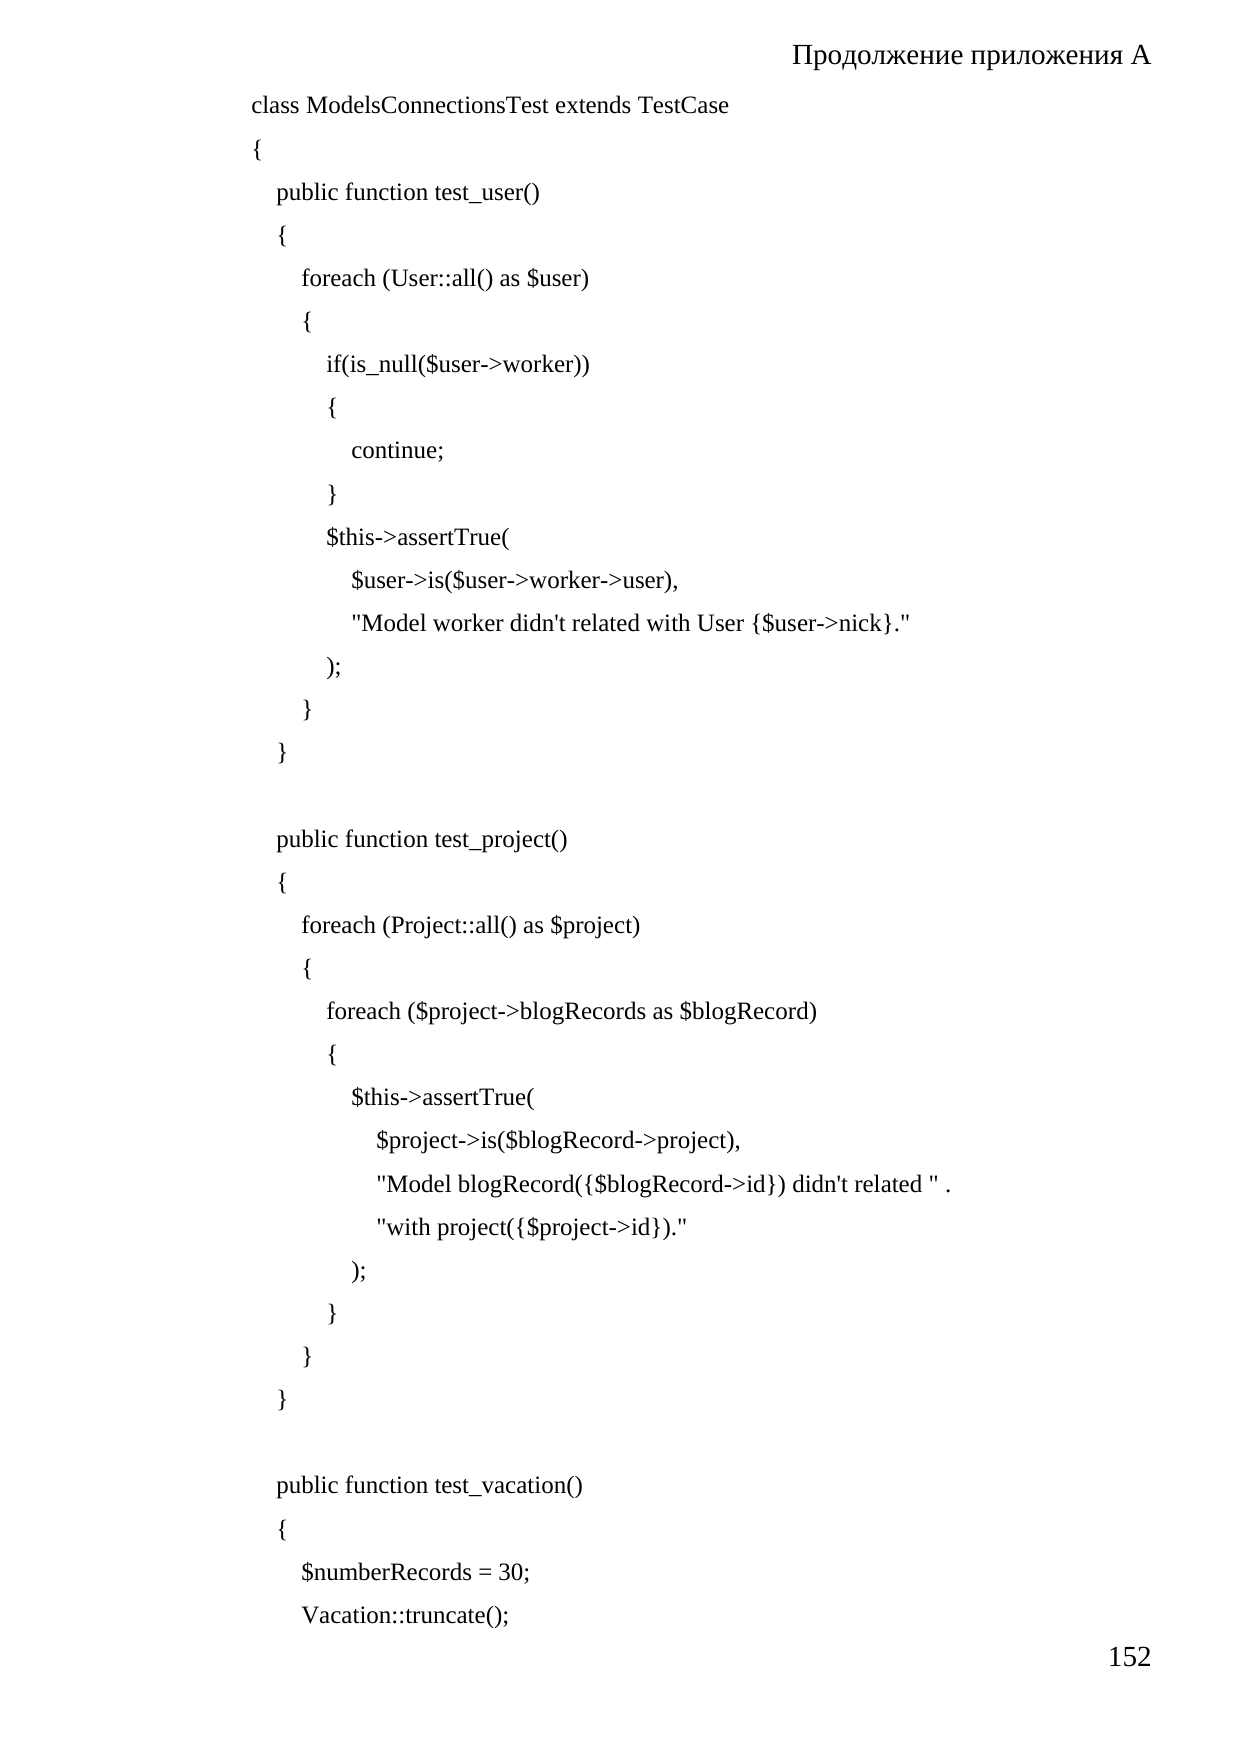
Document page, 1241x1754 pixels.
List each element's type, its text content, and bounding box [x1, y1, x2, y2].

text ); [177, 1255, 1152, 1284]
text } [177, 1341, 1152, 1370]
text { [177, 1514, 1152, 1542]
text { [177, 392, 1152, 421]
text if(is_null($user->worker)) [177, 349, 1152, 378]
text foreach ($project->blogRecords as $blogRecord) [177, 996, 1152, 1025]
text { [177, 867, 1152, 896]
text class ModelsConnectionsTest extends TestCase [177, 91, 1152, 119]
text } [177, 737, 1152, 766]
text foreach (User::all() as $user) [177, 263, 1152, 292]
text { [177, 134, 1152, 162]
text $numberRecords = 30; [177, 1557, 1152, 1586]
text } [177, 694, 1152, 723]
text $this->assertTrue( [177, 1082, 1152, 1111]
text foreach (Project::all() as $project) [177, 910, 1152, 939]
text { [177, 953, 1152, 982]
text $user->is($user->worker->user), [177, 565, 1152, 594]
text $this->assertTrue( [177, 522, 1152, 551]
text public function test_project() [177, 824, 1152, 852]
text { [177, 1039, 1152, 1068]
text $project->is($blogRecord->project), [177, 1126, 1152, 1154]
text Vacation::truncate(); [177, 1600, 1152, 1629]
text } [177, 1384, 1152, 1413]
text continue; [177, 436, 1152, 464]
text } [177, 1298, 1152, 1327]
text "Model worker didn't related with User {$user->nick}." [177, 608, 1152, 637]
text } [177, 479, 1152, 507]
text { [177, 306, 1152, 335]
text public function test_vacation() [177, 1471, 1152, 1499]
text { [177, 220, 1152, 249]
text public function test_user() [177, 177, 1152, 206]
text "with project({$project->id})." [177, 1212, 1152, 1241]
text "Model blogRecord({$blogRecord->id}) didn't related " . [177, 1169, 1152, 1197]
text ); [177, 651, 1152, 680]
